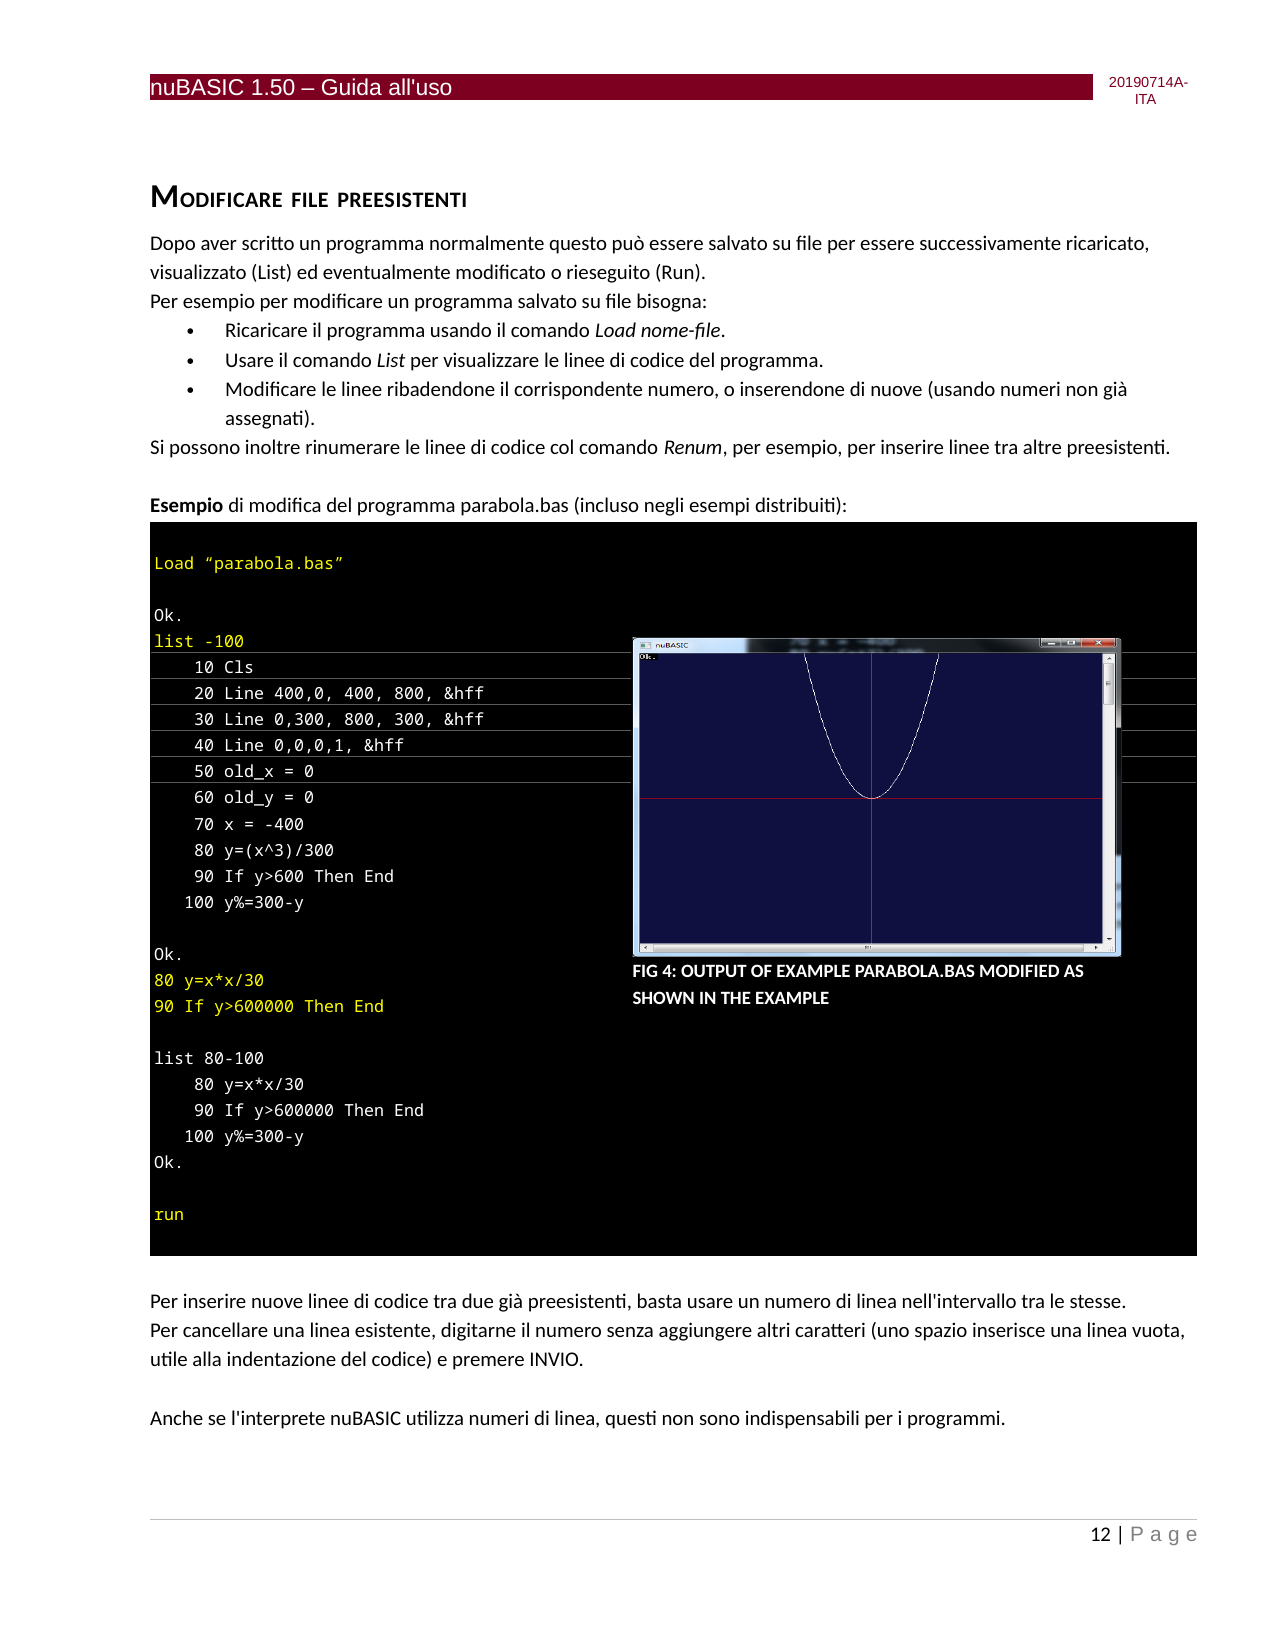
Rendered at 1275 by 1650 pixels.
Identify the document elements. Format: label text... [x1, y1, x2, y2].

list [1123, 652, 1196, 678]
list 20 Line 400,0, 400, 800, &hff [151, 678, 631, 704]
list Ok. [151, 1147, 1196, 1173]
picture [632, 637, 1122, 957]
list 100 y%=300-y [151, 1121, 1196, 1147]
list 40 Line 0,0,0,1, &hff [151, 730, 631, 756]
list 70 x = -400 [151, 808, 631, 834]
subtitle Modificare file preesistenti [150, 175, 1197, 216]
list list -100 [151, 626, 1196, 1010]
list Ricaricare il programma usando il comando Load nome-file. [187, 318, 1197, 343]
list [1123, 704, 1196, 730]
list [1123, 730, 1196, 756]
list [1123, 756, 1196, 782]
list 30 Line 0,300, 800, 300, &hff [151, 704, 631, 730]
list 10 Cls [151, 652, 631, 678]
list [1123, 678, 1196, 704]
list [1123, 782, 1196, 808]
text Si possono inoltre rinumerare le linee di codice col comando Renum, per esempio, per inserire linee tra altre preesistenti. [150, 434, 1197, 460]
list 80 y=x*x/30 [151, 1069, 1196, 1095]
text Anche se l'interprete nuBASIC utilizza numeri di linea, questi non sono indispensabili per i programmi. [150, 1405, 1197, 1430]
text Dopo aver scritto un programma normalmente questo può essere salvato su file per essere successivamente ricaricato, visualizzato (List) ed eventualmente modificato o rieseguito (Run). [150, 230, 1197, 285]
list [1123, 808, 1196, 834]
list Ok. [151, 600, 1196, 626]
list 90 If y>600 Then End [151, 860, 631, 886]
list 100 y%=300-y [151, 886, 631, 912]
list Usare il comando List per visualizzare le linee di codice del programma. [187, 347, 1197, 372]
list 90 If y>600000 Then End [151, 991, 1196, 1017]
list Load “parabola.bas” [151, 548, 1196, 574]
list 90 If y>600000 Then End [151, 1095, 1196, 1121]
list [1123, 860, 1196, 886]
list list 80-100 [151, 1043, 1196, 1069]
list 60 old_y = 0 [151, 782, 631, 808]
text Per inserire nuove linee di codice tra due già preesistenti, basta usare un numero di linea nell'intervallo tra le stesse. [150, 1288, 1197, 1313]
list 80 y=(x^3)/300 [151, 834, 631, 860]
list [1123, 964, 1196, 991]
list [1123, 886, 1196, 912]
list Ok. [151, 938, 631, 964]
text Per cancellare una linea esistente, digitarne il numero senza aggiungere altri caratteri (uno spazio inserisce una linea vuota, utile alla indentazione del codice) e premere INVIO. [150, 1317, 1197, 1372]
text Fig 4: Output of example parabola.bas modified as shown in the example [632, 957, 1121, 1009]
text Per esempio per modificare un programma salvato su file bisogna: [150, 288, 1197, 314]
list Modificare le linee ribadendone il corrispondente numero, o inserendone di nuove (usando numeri non già assegnati). [187, 376, 1197, 431]
list 50 old_x = 0 [151, 756, 631, 782]
list [1123, 938, 1196, 964]
text Esempio di modifica del programma parabola.bas (incluso negli esempi distribuiti): [150, 493, 1197, 518]
list run [151, 1199, 1196, 1225]
list 80 y=x*x/30 [151, 964, 631, 991]
list [1123, 834, 1196, 860]
